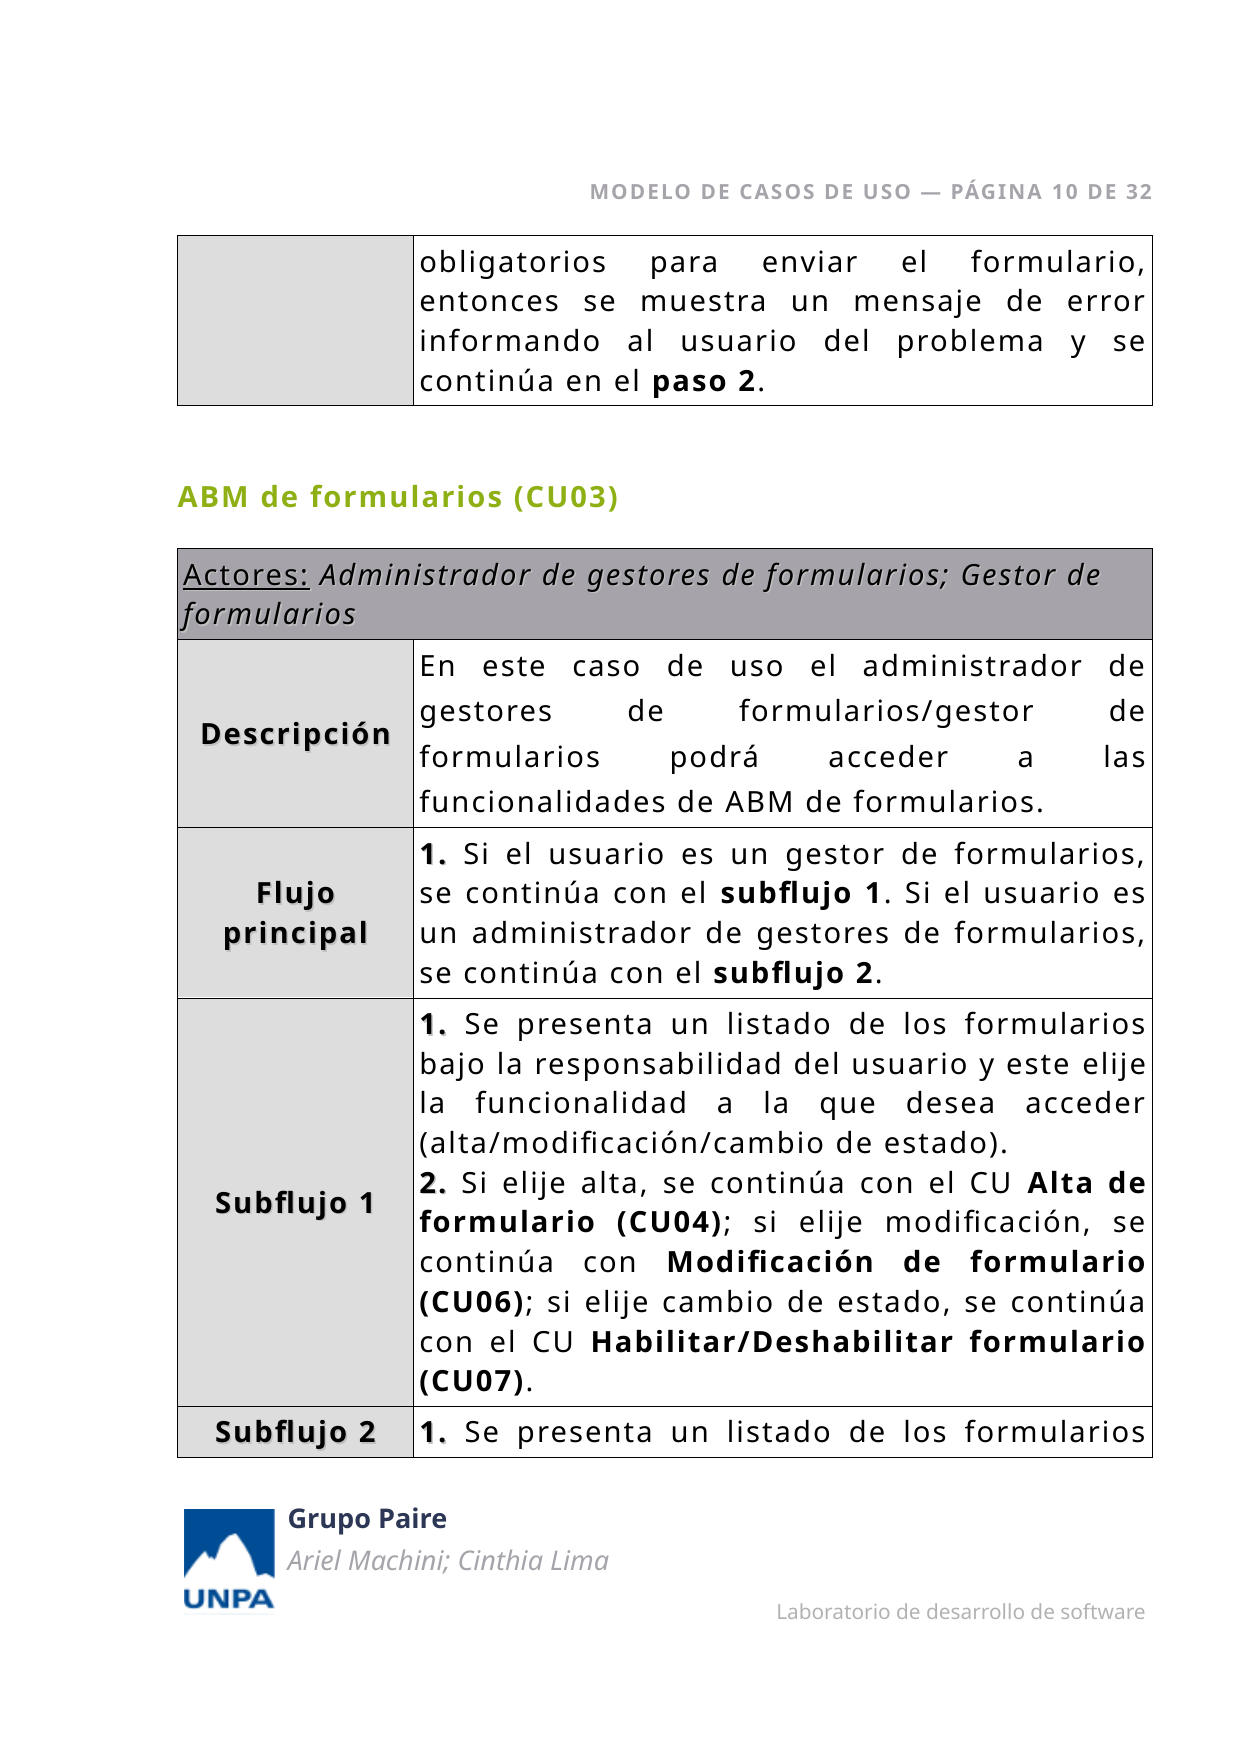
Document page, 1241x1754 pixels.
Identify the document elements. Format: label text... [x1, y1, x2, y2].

table_cell 1. Si el usuario es un gestor de formularios, se continúa con el subflujo 1. Si el usuario es un administrador de gestores de formularios, se continúa con el subflujo 2. [414, 828, 1152, 997]
table_cell 1. Se presenta un listado de los formularios [414, 1407, 1152, 1457]
table_cell [178, 236, 413, 405]
table_header Actores: Administrador de gestores de formularios; Gestor de formularios [178, 549, 1152, 639]
table_cell Descripción [178, 640, 413, 827]
table_cell Flujo principal [178, 828, 413, 997]
subtitle ABM de formularios (CU03) [177, 476, 1152, 516]
picture [184, 1509, 275, 1615]
table_cell Subflujo 2 [178, 1407, 413, 1457]
table_cell obligatorios para enviar el formulario, entonces se muestra un mensaje de error informando al usuario del problema y se continúa en el paso 2. [414, 236, 1152, 405]
table_cell En este caso de uso el administrador de gestores de formularios/gestor de formularios podrá acceder a las funcionalidades de ABM de formularios. [414, 640, 1152, 827]
table_cell 1. Se presenta un listado de los formularios bajo la responsabilidad del usuario y este elije la funcionalidad a la que desea acceder (alta/modificación/cambio de estado). 2. Si elije alta, se continúa con el CU Alta de formulario (CU04); si elije modificación, se continúa con Modificación de formulario (CU06); si elije cambio de estado, se continúa con el CU Habilitar/Deshabilitar formulario (CU07). [414, 999, 1152, 1406]
table_cell Subflujo 1 [178, 999, 413, 1406]
